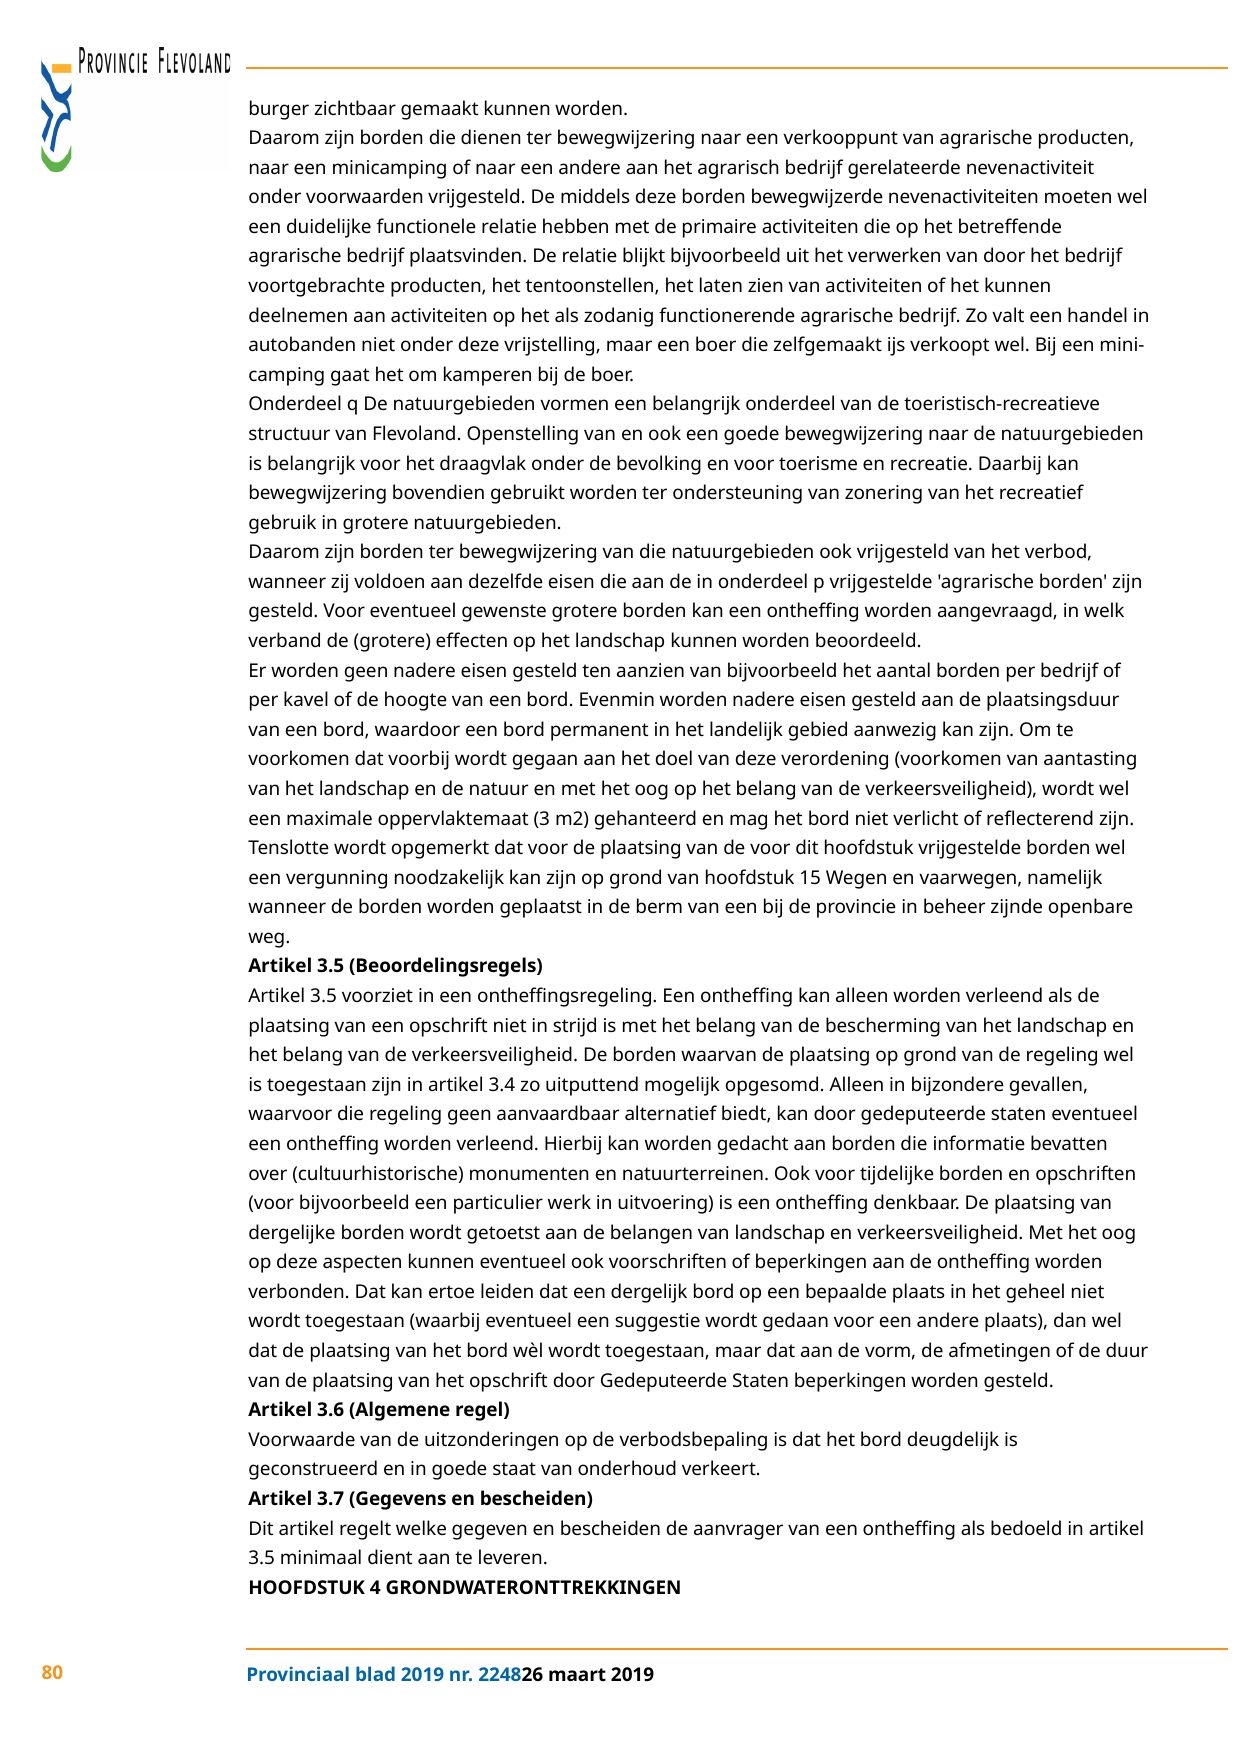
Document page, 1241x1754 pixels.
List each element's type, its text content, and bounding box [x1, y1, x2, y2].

text Voorwaarde van de uitzonderingen op de verbodsbepaling is dat het bord deugdelijk is geconstrueerd en in goede staat van onderhoud verkeert. [248, 1426, 1152, 1481]
text Daarom zijn borden ter bewegwijzering van die natuurgebieden ook vrijgesteld van het verbod, wanneer zij voldoen aan dezelfde eisen die aan de in onderdeel p vrijgestelde 'agrarische borden' zijn gesteld. Voor eventueel gewenste grotere borden kan een ontheffing worden aangevraagd, in welk verband de (grotere) effecten op het landschap kunnen worden beoordeeld. [248, 538, 1152, 653]
text Tenslotte wordt opgemerkt dat voor de plaatsing van de voor dit hoofdstuk vrijgestelde borden wel een vergunning noodzakelijk kan zijn op grond van hoofdstuk 15 Wegen en vaarwegen, namelijk wanneer de borden worden geplaatst in de berm van een bij de provincie in beheer zijnde openbare weg. [248, 834, 1152, 949]
text burger zichtbaar gemaakt kunnen worden. [248, 95, 1152, 121]
text Dit artikel regelt welke gegeven en bescheiden de aanvrager van een ontheffing als bedoeld in artikel 3.5 minimaal dient aan te leveren. [248, 1515, 1152, 1570]
text Artikel 3.6 (Algemene regel) [248, 1396, 1152, 1422]
text Onderdeel q De natuurgebieden vormen een belangrijk onderdeel van de toeristisch-recreatieve structuur van Flevoland. Openstelling van en ook een goede bewegwijzering naar de natuurgebieden is belangrijk voor het draagvlak onder de bevolking en voor toerisme en recreatie. Daarbij kan bewegwijzering bovendien gebruikt worden ter ondersteuning van zonering van het recreatief gebruik in grotere natuurgebieden. [248, 391, 1152, 535]
text Artikel 3.7 (Gegevens en bescheiden) [248, 1485, 1152, 1511]
text Daarom zijn borden die dienen ter bewegwijzering naar een verkooppunt van agrarische producten, naar een minicamping of naar een andere aan het agrarisch bedrijf gerelateerde nevenactiviteit onder voorwaarden vrijgesteld. De middels deze borden bewegwijzerde nevenactiviteiten moeten wel een duidelijke functionele relatie hebben met de primaire activiteiten die op het betreffende agrarische bedrijf plaatsvinden. De relatie blijkt bijvoorbeeld uit het verwerken van door het bedrijf voortgebrachte producten, het tentoonstellen, het laten zien van activiteiten of het kunnen deelnemen aan activiteiten op het als zodanig functionerende agrarische bedrijf. Zo valt een handel in autobanden niet onder deze vrijstelling, maar een boer die zelfgemaakt ijs verkoopt wel. Bij een mini-camping gaat het om kamperen bij de boer. [248, 124, 1152, 387]
text HOOFDSTUK 4 GRONDWATERONTTREKKINGEN [248, 1574, 1152, 1600]
text Er worden geen nadere eisen gesteld ten aanzien van bijvoorbeeld het aantal borden per bedrijf of per kavel of de hoogte van een bord. Evenmin worden nadere eisen gesteld aan de plaatsingsduur van een bord, waardoor een bord permanent in het landelijk gebied aanwezig kan zijn. Om te voorkomen dat voorbij wordt gegaan aan het doel van deze verordening (voorkomen van aantasting van het landschap en de natuur en met het oog op het belang van de verkeersveiligheid), wordt wel een maximale oppervlaktemaat (3 m2) gehanteerd en mag het bord niet verlicht of reflecterend zijn. [248, 657, 1152, 831]
text Artikel 3.5 (Beoordelingsregels) [248, 953, 1152, 978]
text Artikel 3.5 voorziet in een ontheffingsregeling. Een ontheffing kan alleen worden verleend als de plaatsing van een opschrift niet in strijd is met het belang van de bescherming van het landschap en het belang van de verkeersveiligheid. De borden waarvan de plaatsing op grond van de regeling wel is toegestaan zijn in artikel 3.4 zo uitputtend mogelijk opgesomd. Alleen in bijzondere gevallen, waarvoor die regeling geen aanvaardbaar alternatief biedt, kan door gedeputeerde staten eventueel een ontheffing worden verleend. Hierbij kan worden gedacht aan borden die informatie bevatten over (cultuurhistorische) monumenten en natuurterreinen. Ook voor tijdelijke borden en opschriften (voor bijvoorbeeld een particulier werk in uitvoering) is een ontheffing denkbaar. De plaatsing van dergelijke borden wordt getoetst aan de belangen van landschap en verkeersveiligheid. Met het oog op deze aspecten kunnen eventueel ook voorschriften of beperkingen aan de ontheffing worden verbonden. Dat kan ertoe leiden dat een dergelijk bord op een bepaalde plaats in het geheel niet wordt toegestaan (waarbij eventueel een suggestie wordt gedaan voor een andere plaats), dan wel dat de plaatsing van het bord wèl wordt toegestaan, maar dat aan de vorm, de afmetingen of de duur van de plaatsing van het opschrift door Gedeputeerde Staten beperkingen worden gesteld. [248, 982, 1152, 1393]
picture [41, 47, 231, 172]
